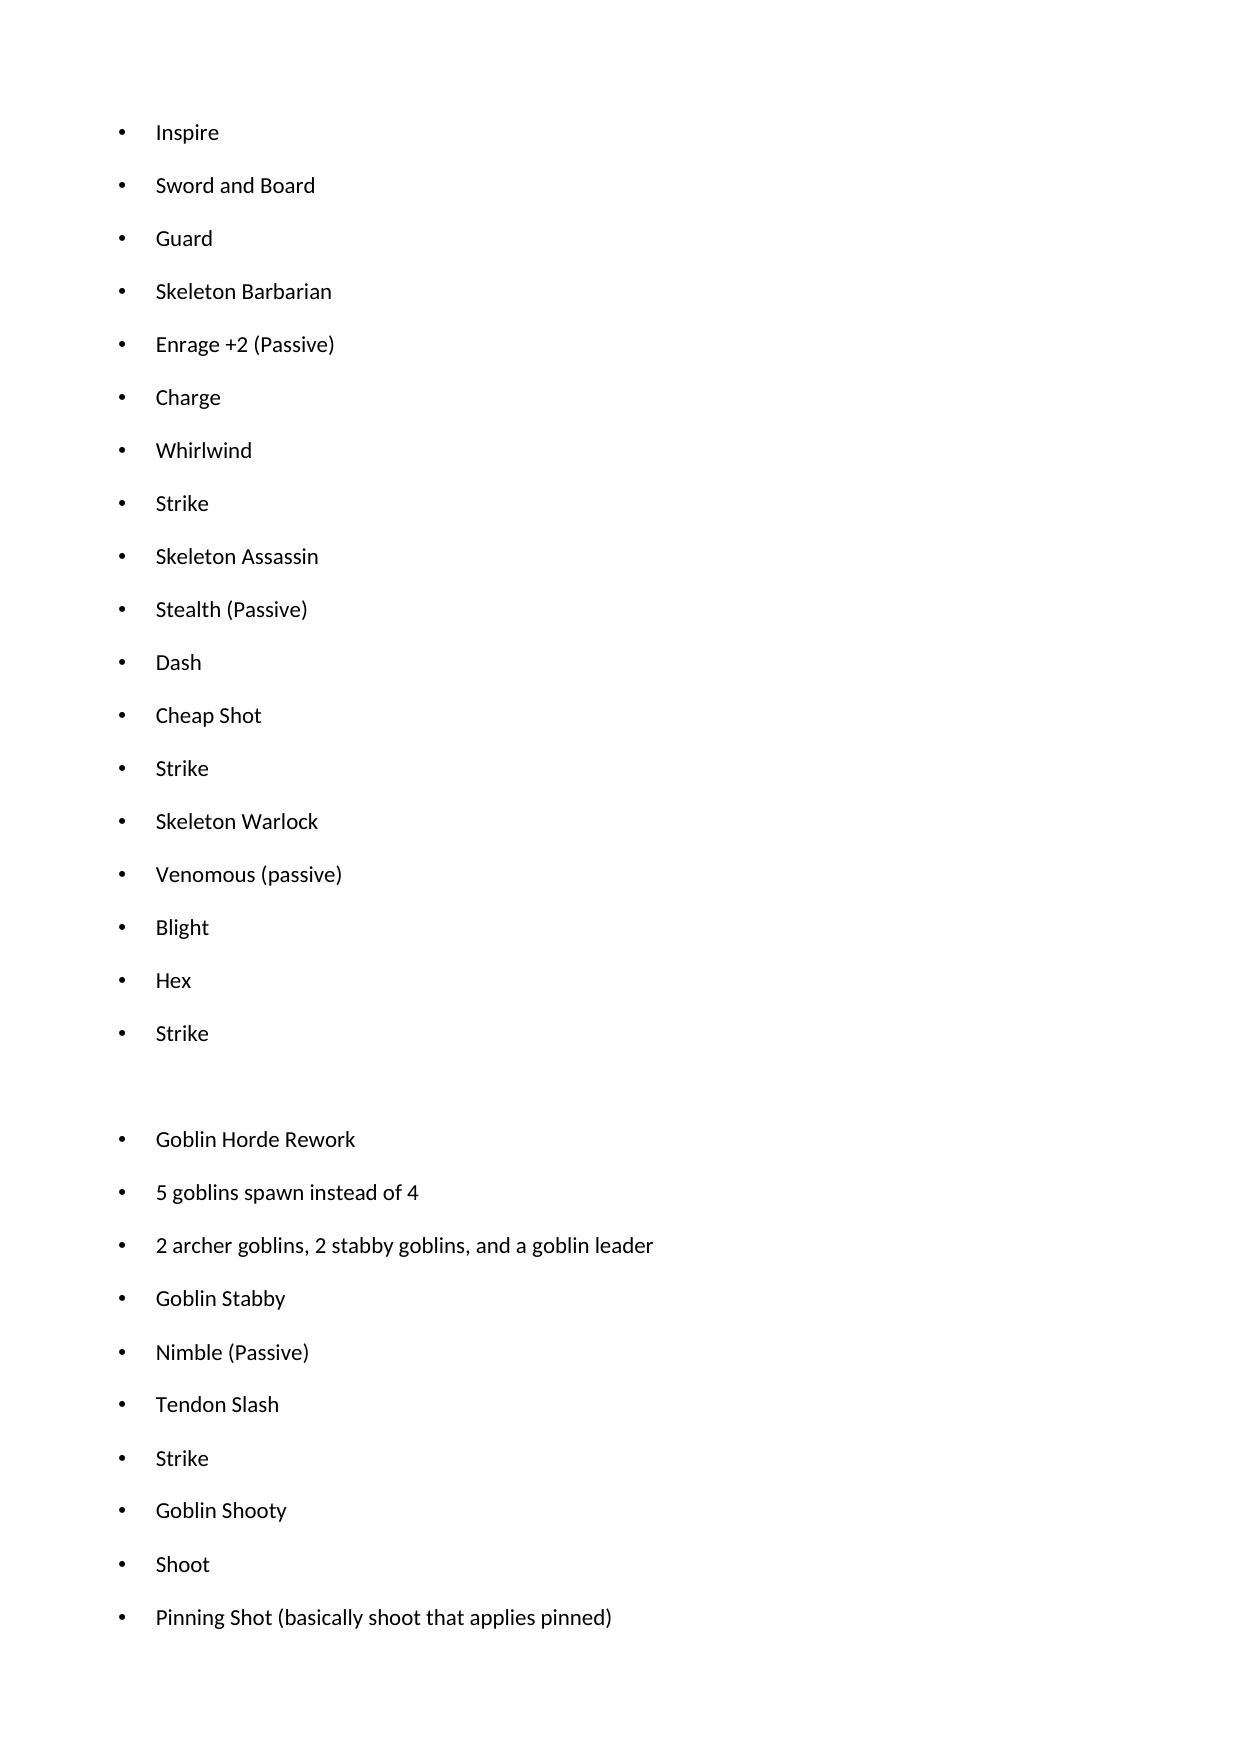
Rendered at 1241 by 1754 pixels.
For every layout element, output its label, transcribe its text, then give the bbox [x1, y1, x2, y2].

list Goblin Horde Rework [81, 1126, 1122, 1153]
list Strike [81, 1019, 1122, 1047]
list 5 goblins spawn instead of 4 [81, 1178, 1122, 1207]
list Enrage +2 (Passive) [81, 330, 1122, 358]
list Stealth (Passive) [81, 595, 1122, 623]
list Whirlwind [81, 436, 1122, 464]
list Venomous (passive) [81, 860, 1122, 888]
list Tendon Slash [81, 1391, 1122, 1419]
list Dash [81, 648, 1122, 676]
list Goblin Shooty [81, 1497, 1122, 1525]
list Shoot [81, 1550, 1122, 1578]
list Blight [81, 913, 1122, 941]
list 2 archer goblins, 2 stabby goblins, and a goblin leader [81, 1232, 1122, 1259]
list Cheap Shot [81, 701, 1122, 729]
list Guard [81, 224, 1122, 252]
list Strike [81, 754, 1122, 782]
list Nimble (Passive) [81, 1338, 1122, 1366]
list Charge [81, 383, 1122, 411]
list Pinning Shot (basically shoot that applies pinned) [81, 1603, 1122, 1631]
list Sword and Board [81, 171, 1122, 199]
list Strike [81, 489, 1122, 517]
list Hex [81, 966, 1122, 994]
list Strike [81, 1444, 1122, 1472]
list Skeleton Assassin [81, 542, 1122, 570]
list Inspire [81, 118, 1122, 146]
list Skeleton Warlock [81, 807, 1122, 835]
list Goblin Stabby [81, 1284, 1122, 1313]
list Skeleton Barbarian [81, 277, 1122, 305]
